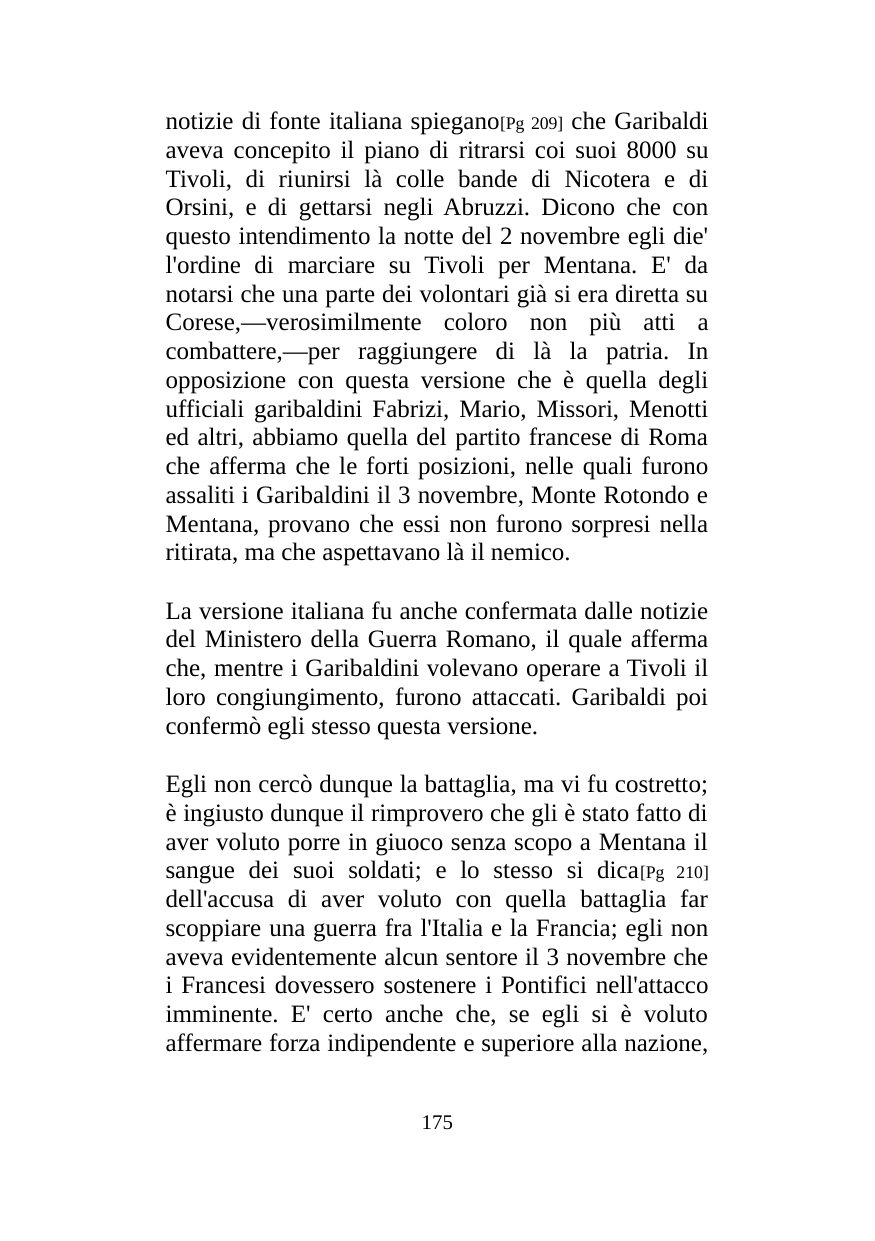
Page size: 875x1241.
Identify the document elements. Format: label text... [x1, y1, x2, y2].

text notizie di fonte italiana spiegano[Pg 209] che Garibaldi aveva concepito il piano di ritrarsi coi suoi 8000 su Tivoli, di riunirsi là colle bande di Nicotera e di Orsini, e di gettarsi negli Abruzzi. Dicono che con questo intendimento la notte del 2 novembre egli die' l'ordine di marciare su Tivoli per Mentana. E' da notarsi che una parte dei volontari già si era diretta su Corese,—verosimilmente coloro non più atti a combattere,—per raggiungere di là la patria. In opposizione con questa versione che è quella degli ufficiali garibaldini Fabrizi, Mario, Missori, Menotti ed altri, abbiamo quella del partito francese di Roma che afferma che le forti posizioni, nelle quali furono assaliti i Garibaldini il 3 novembre, Monte Rotondo e Mentana, provano che essi non furono sorpresi nella ritirata, ma che aspettavano là il nemico. [165, 106, 709, 566]
text Egli non cercò dunque la battaglia, ma vi fu costretto; è ingiusto dunque il rimprovero che gli è stato fatto di aver voluto porre in giuoco senza scopo a Mentana il sangue dei suoi soldati; e lo stesso si dica[Pg 210] dell'accusa di aver voluto con quella battaglia far scoppiare una guerra fra l'Italia e la Francia; egli non aveva evidentemente alcun sentore il 3 novembre che i Francesi dovessero sostenere i Pontifici nell'attacco imminente. E' certo anche che, se egli si è voluto affermare forza indipendente e superiore alla nazione, [165, 769, 709, 1057]
text La versione italiana fu anche confermata dalle notizie del Ministero della Guerra Romano, il quale afferma che, mentre i Garibaldini volevano operare a Tivoli il loro congiungimento, furono attaccati. Garibaldi poi confermò egli stesso questa versione. [165, 596, 709, 739]
